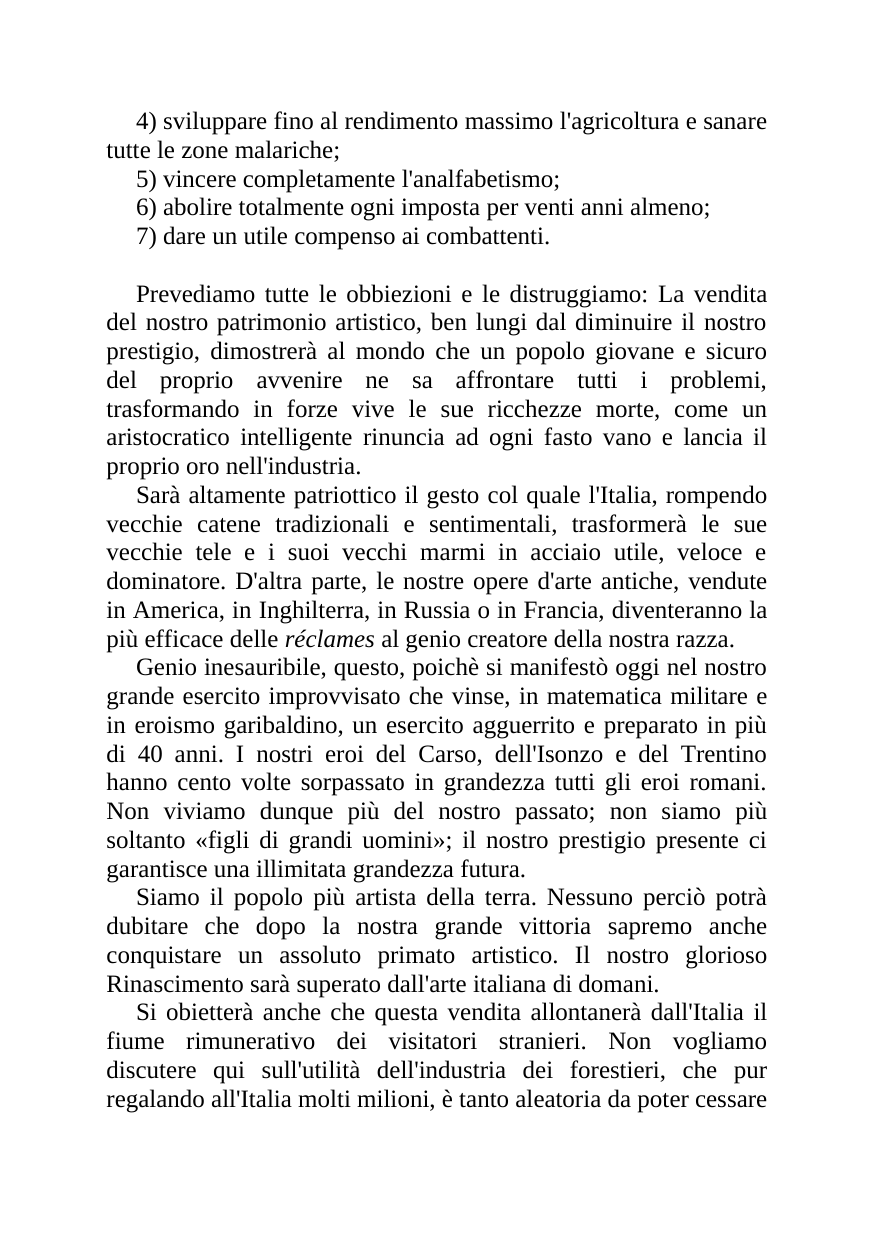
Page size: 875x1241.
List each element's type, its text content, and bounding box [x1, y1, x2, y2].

text Genio inesauribile, questo, poichè si manifestò oggi nel nostro grande esercito improvvisato che vinse, in matematica militare e in eroismo garibaldino, un esercito agguerrito e preparato in più di 40 anni. I nostri eroi del Carso, dell'Isonzo e del Trentino hanno cento volte sorpassato in grandezza tutti gli eroi romani. Non viviamo dunque più del nostro passato; non siamo più soltanto «figli di grandi uomini»; il nostro prestigio presente ci garantisce una illimitata grandezza futura. [106, 652, 768, 882]
text Si obietterà anche che questa vendita allontanerà dall'Italia il fiume rimunerativo dei visitatori stranieri. Non vogliamo discutere qui sull'utilità dell'industria dei forestieri, che pur regalando all'Italia molti milioni, è tanto aleatoria da poter cessare [106, 997, 768, 1112]
text 5) vincere completamente l'analfabetismo; [106, 164, 768, 192]
text Prevediamo tutte le obbiezioni e le distruggiamo: La vendita del nostro patrimonio artistico, ben lungi dal diminuire il nostro prestigio, dimostrerà al mondo che un popolo giovane e sicuro del proprio avvenire ne sa affrontare tutti i problemi, trasformando in forze vive le sue ricchezze morte, come un aristocratico intelligente rinuncia ad ogni fasto vano e lancia il proprio oro nell'industria. [106, 279, 768, 480]
text Siamo il popolo più artista della terra. Nessuno perciò potrà dubitare che dopo la nostra grande vittoria sapremo anche conquistare un assoluto primato artistico. Il nostro glorioso Rinascimento sarà superato dall'arte italiana di domani. [106, 882, 768, 997]
text 4) sviluppare fino al rendimento massimo l'agricoltura e sanare tutte le zone malariche; [106, 106, 768, 164]
text 7) dare un utile compenso ai combattenti. [106, 221, 768, 250]
text Sarà altamente patriottico il gesto col quale l'Italia, rompendo vecchie catene tradizionali e sentimentali, trasformerà le sue vecchie tele e i suoi vecchi marmi in acciaio utile, veloce e dominatore. D'altra parte, le nostre opere d'arte antiche, vendute in America, in Inghilterra, in Russia o in Francia, diventeranno la più efficace delle réclames al genio creatore della nostra razza. [106, 480, 768, 652]
text 6) abolire totalmente ogni imposta per venti anni almeno; [106, 192, 768, 221]
